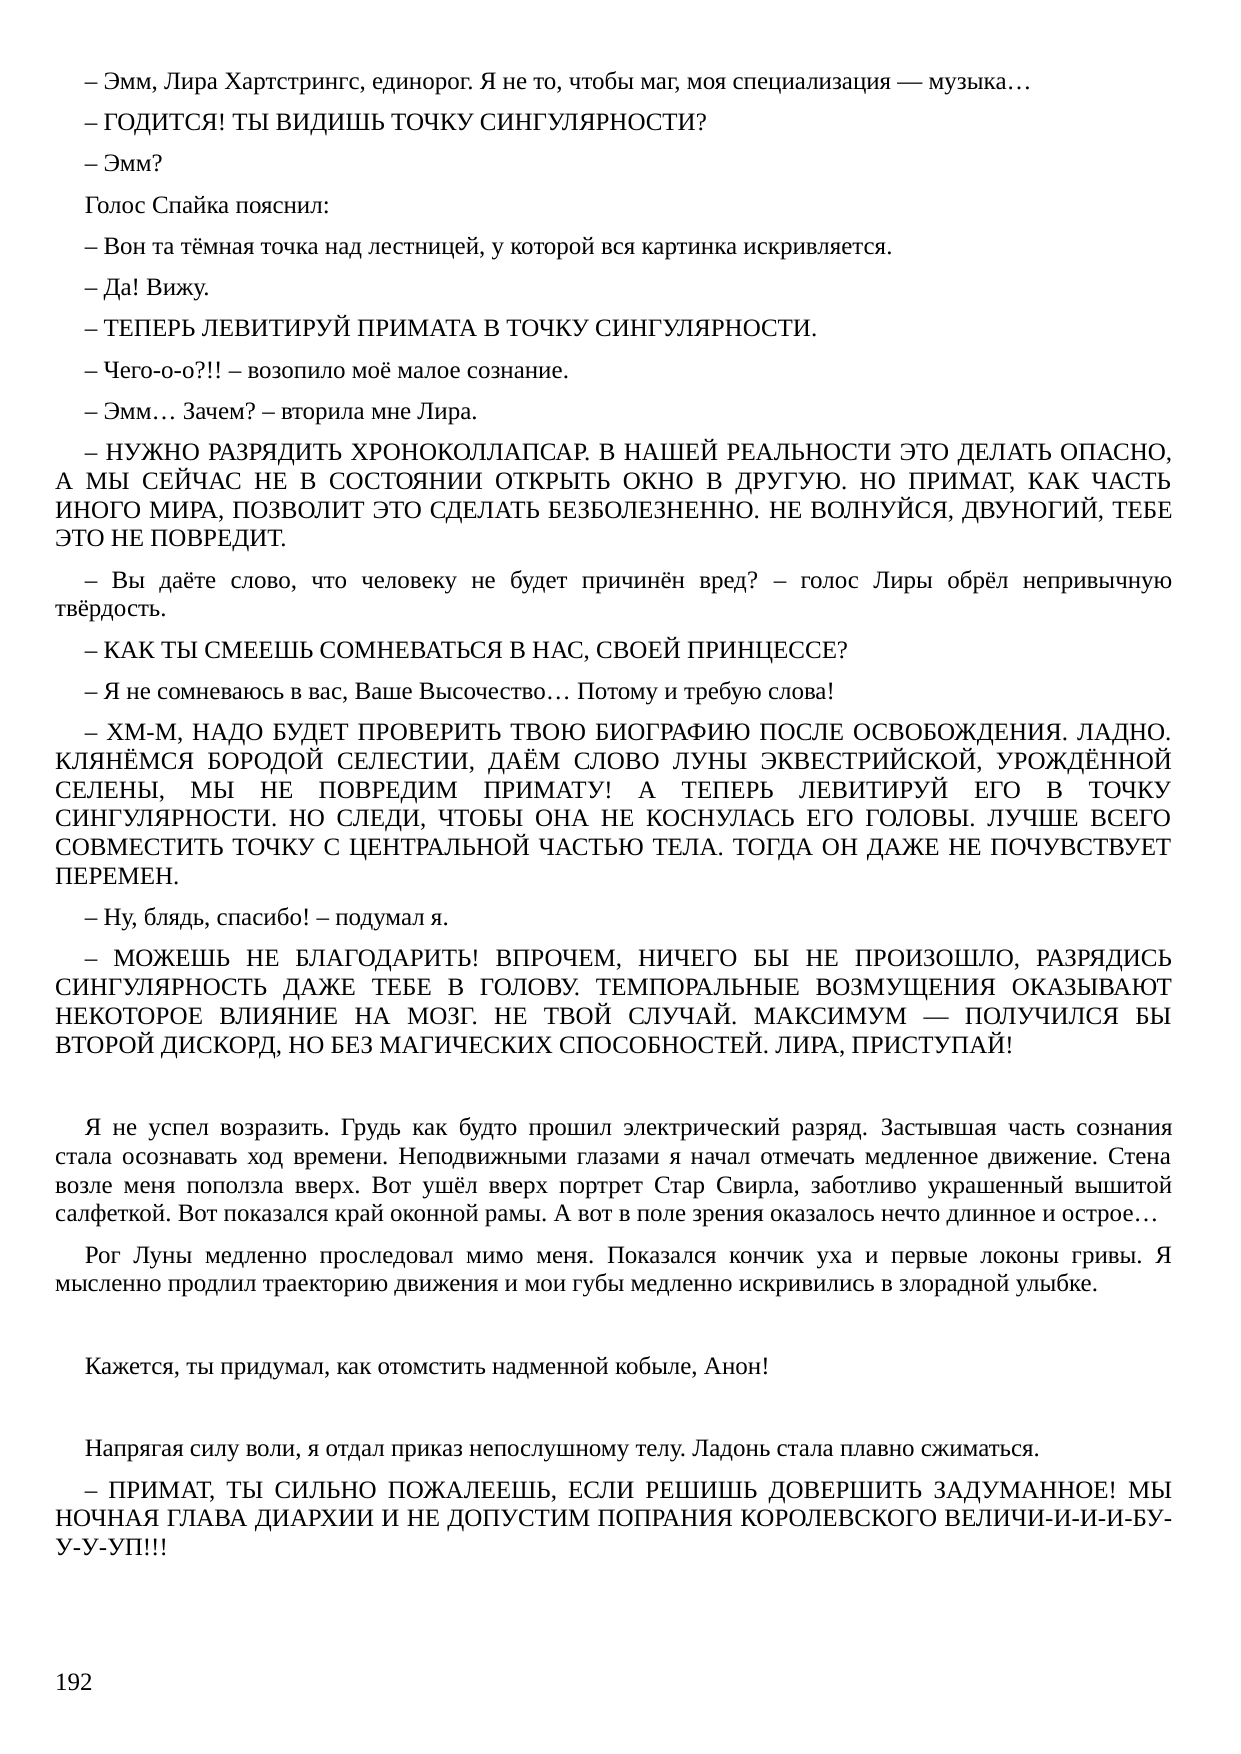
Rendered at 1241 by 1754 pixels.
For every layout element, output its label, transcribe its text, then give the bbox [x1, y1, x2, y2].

text Голос Спайка пояснил: [55, 190, 1173, 218]
text – ХМ-М, НАДО БУДЕТ ПРОВЕРИТЬ ТВОЮ БИОГРАФИЮ ПОСЛЕ ОСВОБОЖДЕНИЯ. ЛАДНО. КЛЯНЁМСЯ БОРОДОЙ СЕЛЕСТИИ, ДАЁМ СЛОВО ЛУНЫ ЭКВЕСТРИЙСКОЙ, УРОЖДЁННОЙ СЕЛЕНЫ, МЫ НЕ ПОВРЕДИМ ПРИМАТУ! А ТЕПЕРЬ ЛЕВИТИРУЙ ЕГО В ТОЧКУ СИНГУЛЯРНОСТИ. НО СЛЕДИ, ЧТОБЫ ОНА НЕ КОСНУЛАСЬ ЕГО ГОЛОВЫ. ЛУЧШЕ ВСЕГО СОВМЕСТИТЬ ТОЧКУ С ЦЕНТРАЛЬНОЙ ЧАСТЬЮ ТЕЛА. ТОГДА ОН ДАЖЕ НЕ ПОЧУВСТВУЕТ ПЕРЕМЕН. [55, 717, 1173, 890]
text – Вон та тёмная точка над лестницей, у которой вся картинка искривляется. [55, 231, 1173, 260]
text – Я не сомневаюсь в вас, Ваше Высочество… Потому и требую слова! [55, 676, 1173, 705]
text Я не успел возразить. Грудь как будто прошил электрический разряд. Застывшая часть сознания стала осознавать ход времени. Неподвижными глазами я начал отмечать медленное движение. Стена возле меня поползла вверх. Вот ушёл вверх портрет Стар Свирла, заботливо украшенный вышитой салфеткой. Вот показался край оконной рамы. А вот в поле зрения оказалось нечто длинное и острое… [55, 1112, 1173, 1227]
text – Вы даёте слово, что человеку не будет причинён вред? – голос Лиры обрёл непривычную твёрдость. [55, 565, 1173, 622]
text – ГОДИТСЯ! ТЫ ВИДИШЬ ТОЧКУ СИНГУЛЯРНОСТИ? [55, 107, 1173, 136]
text – Эмм? [55, 148, 1173, 177]
text Кажется, ты придумал, как отомстить надменной кобыле, Анон! [55, 1351, 1173, 1380]
text – Ну, блядь, спасибо! – подумал я. [55, 902, 1173, 931]
text – Чего-о-о?!! – возопило моё малое сознание. [55, 355, 1173, 383]
text – Эмм… Зачем? – вторила мне Лира. [55, 396, 1173, 425]
text – Да! Вижу. [55, 272, 1173, 301]
text Рог Луны медленно проследовал мимо меня. Показался кончик уха и первые локоны гривы. Я мысленно продлил траекторию движения и мои губы медленно искривились в злорадной улыбке. [55, 1240, 1173, 1297]
text – ПРИМАТ, ТЫ СИЛЬНО ПОЖАЛЕЕШЬ, ЕСЛИ РЕШИШЬ ДОВЕРШИТЬ ЗАДУМАННОЕ! МЫ НОЧНАЯ ГЛАВА ДИАРХИИ И НЕ ДОПУСТИМ ПОПРАНИЯ КОРОЛЕВСКОГО ВЕЛИЧИ-И-И-И-БУ-У-У-УП!!! [55, 1475, 1173, 1561]
text – НУЖНО РАЗРЯДИТЬ ХРОНОКОЛЛАПСАР. В НАШЕЙ РЕАЛЬНОСТИ ЭТО ДЕЛАТЬ ОПАСНО, А МЫ СЕЙЧАС НЕ В СОСТОЯНИИ ОТКРЫТЬ ОКНО В ДРУГУЮ. НО ПРИМАТ, КАК ЧАСТЬ ИНОГО МИРА, ПОЗВОЛИТ ЭТО СДЕЛАТЬ БЕЗБОЛЕЗНЕННО. НЕ ВОЛНУЙСЯ, ДВУНОГИЙ, ТЕБЕ ЭТО НЕ ПОВРЕДИТ. [55, 437, 1173, 552]
text – КАК ТЫ СМЕЕШЬ СОМНЕВАТЬСЯ В НАС, СВОЕЙ ПРИНЦЕССЕ? [55, 635, 1173, 663]
text – ТЕПЕРЬ ЛЕВИТИРУЙ ПРИМАТА В ТОЧКУ СИНГУЛЯРНОСТИ. [55, 313, 1173, 342]
text – Эмм, Лира Хартстрингс, единорог. Я не то, чтобы маг, моя специализация — музыка… [55, 66, 1173, 95]
text – МОЖЕШЬ НЕ БЛАГОДАРИТЬ! ВПРОЧЕМ, НИЧЕГО БЫ НЕ ПРОИЗОШЛО, РАЗРЯДИСЬ СИНГУЛЯРНОСТЬ ДАЖЕ ТЕБЕ В ГОЛОВУ. ТЕМПОРАЛЬНЫЕ ВОЗМУЩЕНИЯ ОКАЗЫВАЮТ НЕКОТОРОЕ ВЛИЯНИЕ НА МОЗГ. НЕ ТВОЙ СЛУЧАЙ. МАКСИМУМ — ПОЛУЧИЛСЯ БЫ ВТОРОЙ ДИСКОРД, НО БЕЗ МАГИЧЕСКИХ СПОСОБНОСТЕЙ. ЛИРА, ПРИСТУПАЙ! [55, 943, 1173, 1058]
text Напрягая силу воли, я отдал приказ непослушному телу. Ладонь стала плавно сжиматься. [55, 1433, 1173, 1462]
